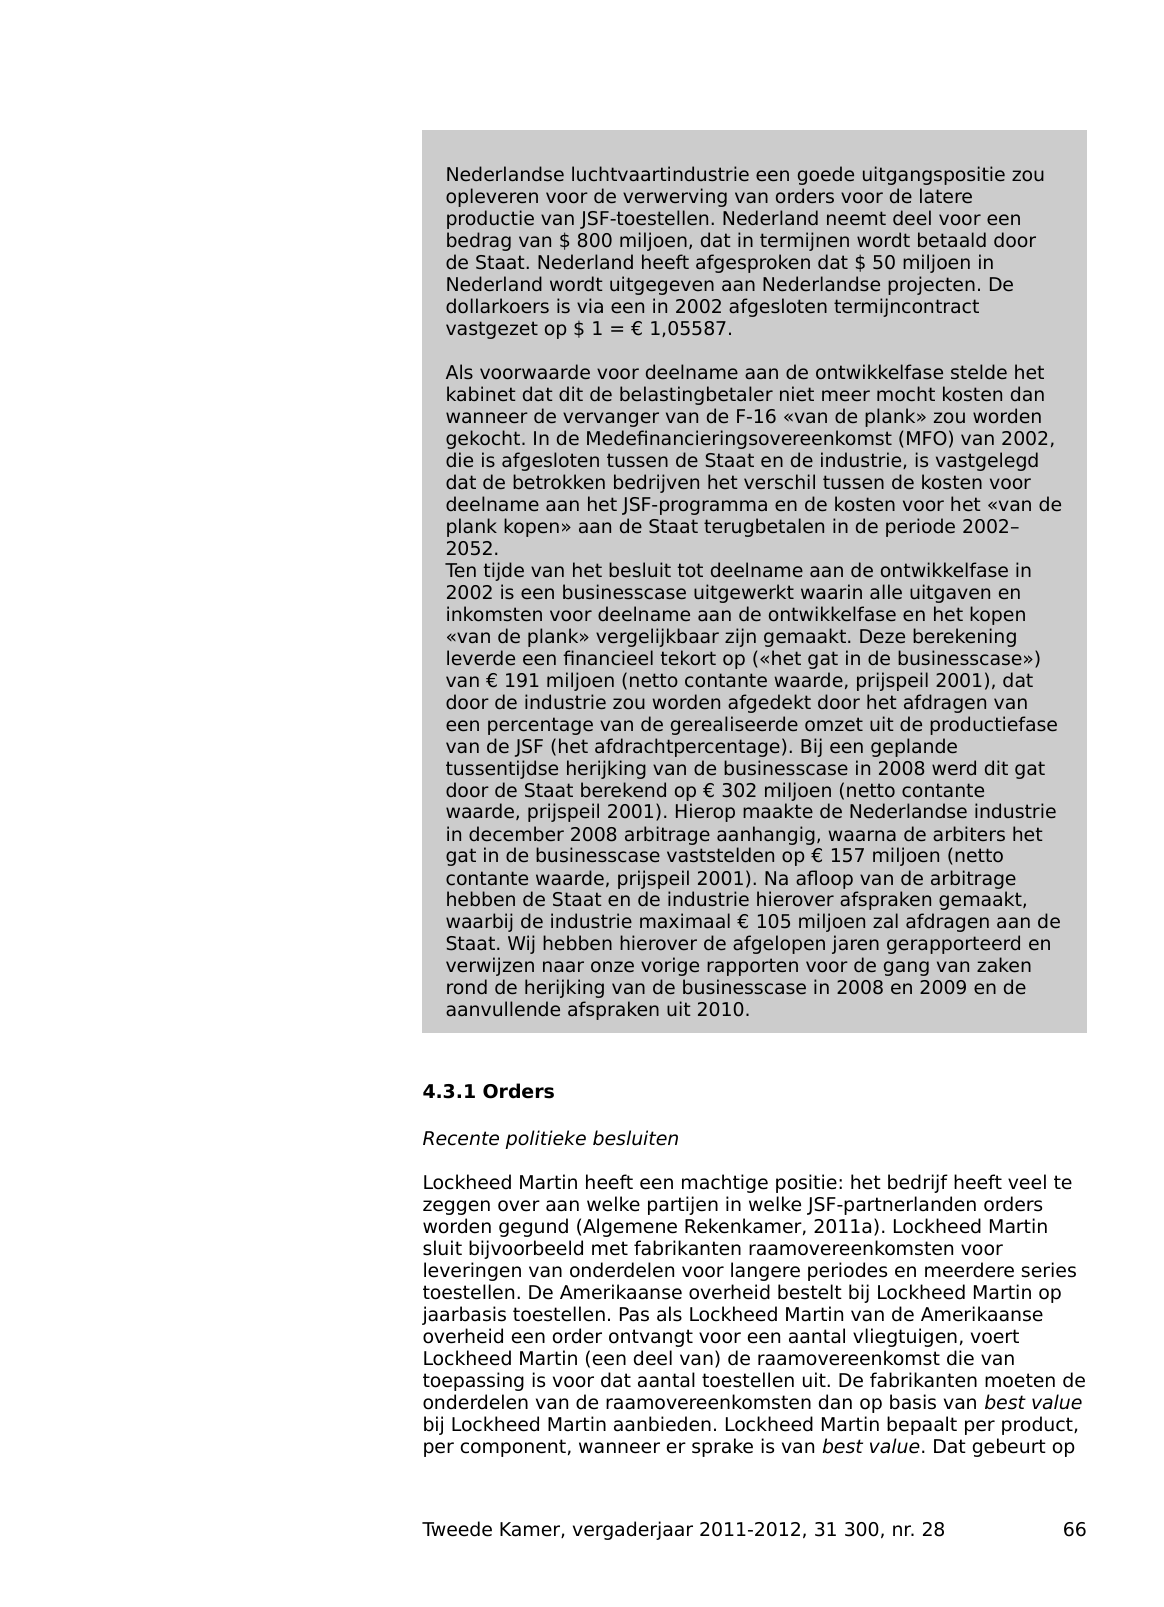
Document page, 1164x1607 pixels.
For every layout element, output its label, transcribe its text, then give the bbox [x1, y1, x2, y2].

subtitle Recente politieke besluiten [422, 1128, 1087, 1150]
subtitle 4.3.1 Orders [422, 1081, 1087, 1103]
table_header Nederlandse luchtvaartindustrie een goede uitgangspositie zou opleveren voor de verwerving van orders voor de latere productie van JSF-toestellen. Nederland neemt deel voor een bedrag van $ 800 miljoen, dat in termijnen wordt betaald door de Staat. Nederland heeft afgesproken dat $ 50 miljoen in Nederland wordt uitgegeven aan Nederlandse projecten. De dollarkoers is via een in 2002 afgesloten termijncontract vastgezet op $ 1 = € 1,05587. Als voorwaarde voor deelname aan de ontwikkelfase stelde het kabinet dat dit de belastingbetaler niet meer mocht kosten dan wanneer de vervanger van de F-16 «van de plank» zou worden gekocht. In de Medefinancieringsovereenkomst (MFO) van 2002, die is afgesloten tussen de Staat en de industrie, is vastgelegd dat de betrokken bedrijven het verschil tussen de kosten voor deelname aan het JSF-programma en de kosten voor het «van de plank kopen» aan de Staat terugbetalen in de periode 2002–2052. Ten tijde van het besluit tot deelname aan de ontwikkelfase in 2002 is een businesscase uitgewerkt waarin alle uitgaven en inkomsten voor deelname aan de ontwikkelfase en het kopen «van de plank» vergelijkbaar zijn gemaakt. Deze berekening leverde een financieel tekort op («het gat in de businesscase») van € 191 miljoen (netto contante waarde, prijspeil 2001), dat door de industrie zou worden afgedekt door het afdragen van een percentage van de gerealiseerde omzet uit de productiefase van de JSF (het afdrachtpercentage). Bij een geplande tussentijdse herijking van de businesscase in 2008 werd dit gat door de Staat berekend op € 302 miljoen (netto contante waarde, prijspeil 2001). Hierop maakte de Nederlandse industrie in december 2008 arbitrage aanhangig, waarna de arbiters het gat in de businesscase vaststelden op € 157 miljoen (netto contante waarde, prijspeil 2001). Na afloop van de arbitrage hebben de Staat en de industrie hierover afspraken gemaakt, waarbij de industrie maximaal € 105 miljoen zal afdragen aan de Staat. Wij hebben hierover de afgelopen jaren gerapporteerd en verwijzen naar onze vorige rapporten voor de gang van zaken rond de herijking van de businesscase in 2008 en 2009 en de aanvullende afspraken uit 2010. [422, 130, 1087, 1033]
text Lockheed Martin heeft een machtige positie: het bedrijf heeft veel te zeggen over aan welke partijen in welke JSF-partnerlanden orders worden gegund (Algemene Rekenkamer, 2011a). Lockheed Martin sluit bijvoorbeeld met fabrikanten raamovereenkomsten voor leveringen van onderdelen voor langere periodes en meerdere series toestellen. De Amerikaanse overheid bestelt bij Lockheed Martin op jaarbasis toestellen. Pas als Lockheed Martin van de Amerikaanse overheid een order ontvangt voor een aantal vliegtuigen, voert Lockheed Martin (een deel van) de raamovereenkomst die van toepassing is voor dat aantal toestellen uit. De fabrikanten moeten de onderdelen van de raamovereenkomsten dan op basis van best value bij Lockheed Martin aanbieden. Lockheed Martin bepaalt per product, per component, wanneer er sprake is van best value. Dat gebeurt op [422, 1172, 1087, 1458]
